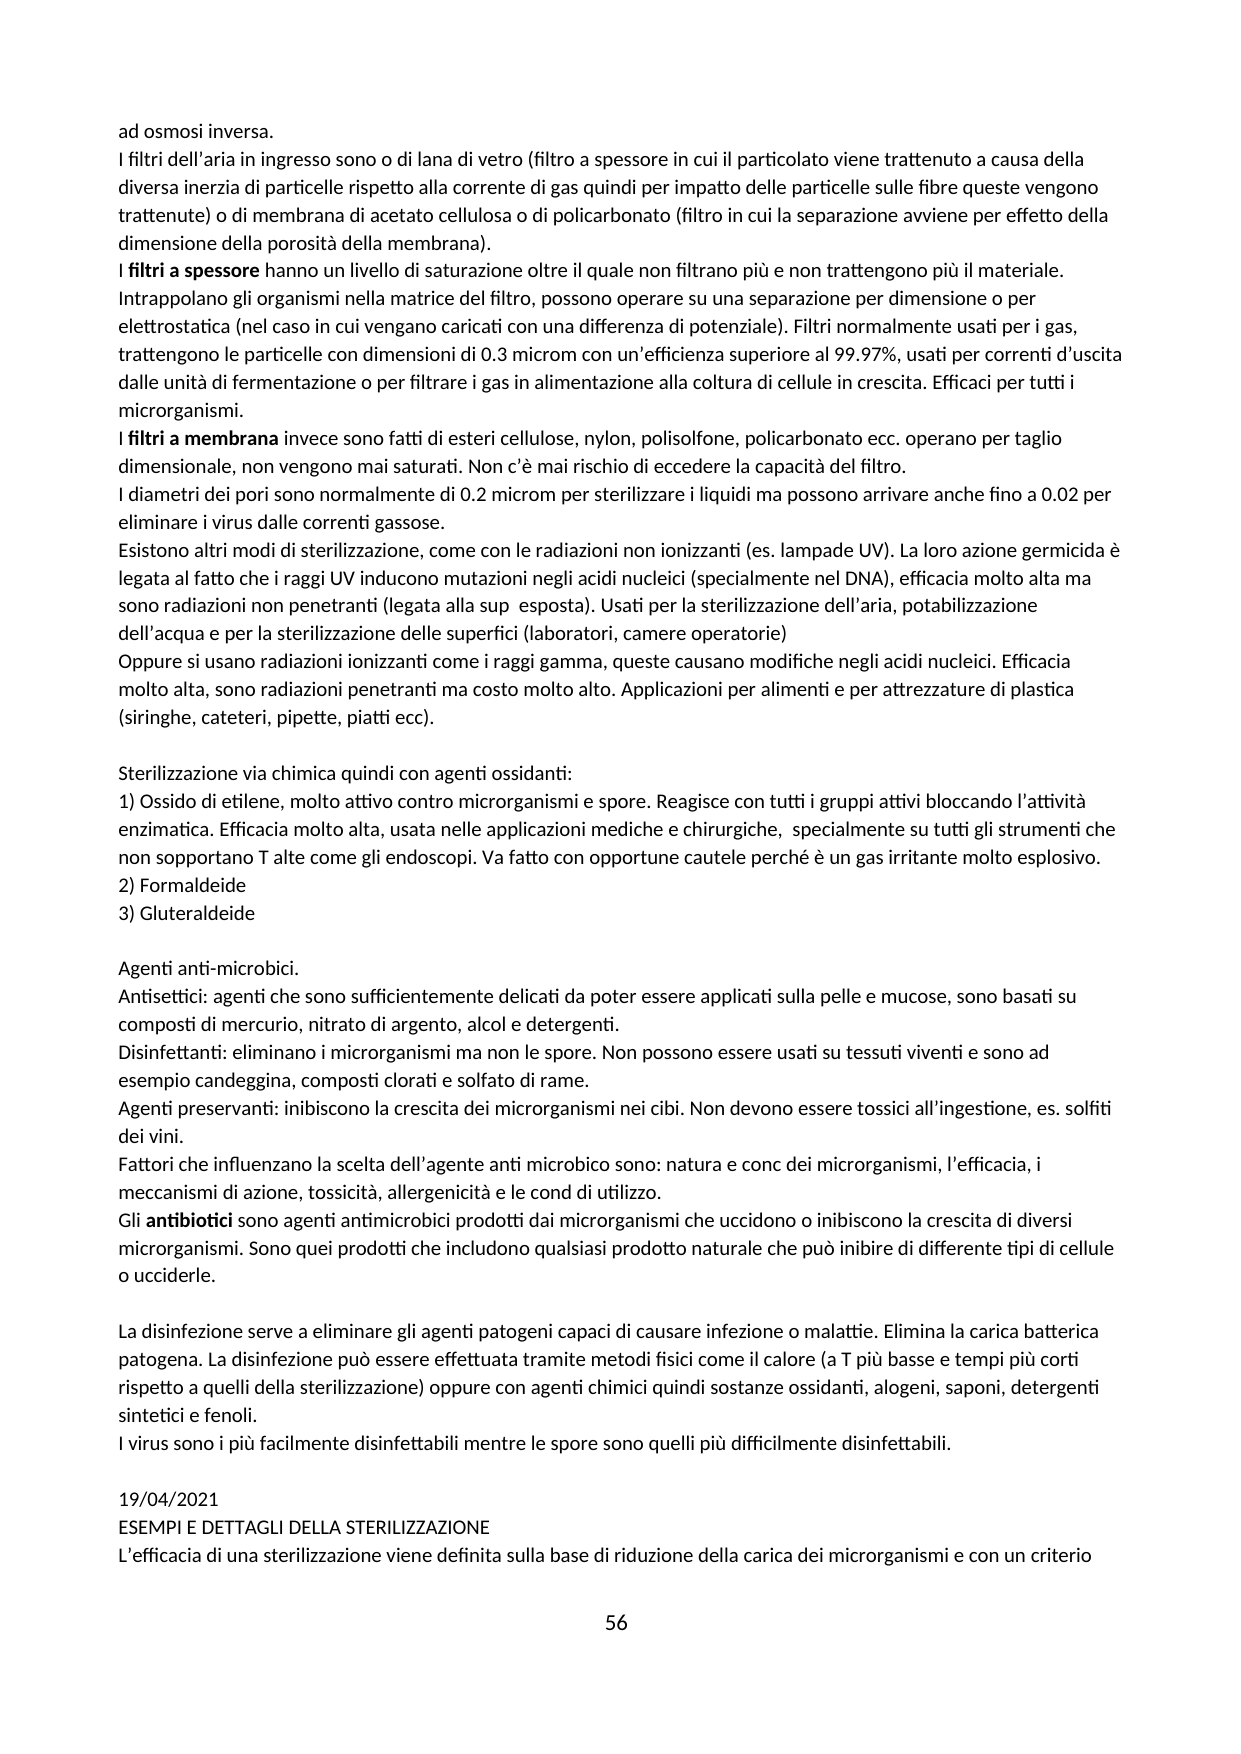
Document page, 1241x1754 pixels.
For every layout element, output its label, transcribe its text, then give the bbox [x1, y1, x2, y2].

text ad osmosi inversa. I filtri dell’aria in ingresso sono o di lana di vetro (filtro a spessore in cui il particolato viene trattenuto a causa della diversa inerzia di particelle rispetto alla corrente di gas quindi per impatto delle particelle sulle fibre queste vengono trattenute) o di membrana di acetato cellulosa o di policarbonato (filtro in cui la separazione avviene per effetto della dimensione della porosità della membrana). I filtri a spessore hanno un livello di saturazione oltre il quale non filtrano più e non trattengono più il materiale. Intrappolano gli organismi nella matrice del filtro, possono operare su una separazione per dimensione o per elettrostatica (nel caso in cui vengano caricati con una differenza di potenziale). Filtri normalmente usati per i gas, trattengono le particelle con dimensioni di 0.3 microm con un’efficienza superiore al 99.97%, usati per correnti d’uscita dalle unità di fermentazione o per filtrare i gas in alimentazione alla coltura di cellule in crescita. Efficaci per tutti i microrganismi. I filtri a membrana invece sono fatti di esteri cellulose, nylon, polisolfone, policarbonato ecc. operano per taglio dimensionale, non vengono mai saturati. Non c’è mai rischio di eccedere la capacità del filtro. [118, 118, 1124, 478]
text Disinfettanti: eliminano i microrganismi ma non le spore. Non possono essere usati su tessuti viventi e sono ad esempio candeggina, composti clorati e solfato di rame. Agenti preservanti: inibiscono la crescita dei microrganismi nei cibi. Non devono essere tossici all’ingestione, es. solfiti dei vini. Fattori che influenzano la scelta dell’agente anti microbico sono: natura e conc dei microrganismi, l’efficacia, i meccanismi di azione, tossicità, allergenicità e le cond di utilizzo. Gli antibiotici sono agenti antimicrobici prodotti dai microrganismi che uccidono o inibiscono la crescita di diversi microrganismi. Sono quei prodotti che includono qualsiasi prodotto naturale che può inibire di differente tipi di cellule o ucciderle. La disinfezione serve a eliminare gli agenti patogeni capaci di causare infezione o malattie. Elimina la carica batterica patogena. La disinfezione può essere effettuata tramite metodi fisici come il calore (a T più basse e tempi più corti rispetto a quelli della sterilizzazione) oppure con agenti chimici quindi sostanze ossidanti, alogeni, saponi, detergenti sintetici e fenoli. I virus sono i più facilmente disinfettabili mentre le spore sono quelli più difficilmente disinfettabili. 19/04/2021 ESEMPI E DETTAGLI DELLA STERILIZZAZIONE L’efficacia di una sterilizzazione viene definita sulla base di riduzione della carica dei microrganismi e con un criterio [118, 1039, 1124, 1567]
text Antisettici: agenti che sono sufficientemente delicati da poter essere applicati sulla pelle e mucose, sono basati su composti di mercurio, nitrato di argento, alcol e detergenti. [118, 983, 1124, 1037]
text I diametri dei pori sono normalmente di 0.2 microm per sterilizzare i liquidi ma possono arrivare anche fino a 0.02 per eliminare i virus dalle correnti gassose. Esistono altri modi di sterilizzazione, come con le radiazioni non ionizzanti (es. lampade UV). La loro azione germicida è legata al fatto che i raggi UV inducono mutazioni negli acidi nucleici (specialmente nel DNA), efficacia molto alta ma sono radiazioni non penetranti (legata alla sup esposta). Usati per la sterilizzazione dell’aria, potabilizzazione dell’acqua e per la sterilizzazione delle superfici (laboratori, camere operatorie) Oppure si usano radiazioni ionizzanti come i raggi gamma, queste causano modifiche negli acidi nucleici. Efficacia molto alta, sono radiazioni penetranti ma costo molto alto. Applicazioni per alimenti e per attrezzature di plastica (siringhe, cateteri, pipette, piatti ecc). Sterilizzazione via chimica quindi con agenti ossidanti: 1) Ossido di etilene, molto attivo contro microrganismi e spore. Reagisce con tutti i gruppi attivi bloccando l’attività enzimatica. Efficacia molto alta, usata nelle applicazioni mediche e chirurgiche, specialmente su tutti gli strumenti che non sopportano T alte come gli endoscopi. Va fatto con opportune cautele perché è un gas irritante molto esplosivo. 2) Formaldeide 3) Gluteraldeide Agenti anti-microbici. [118, 481, 1124, 981]
